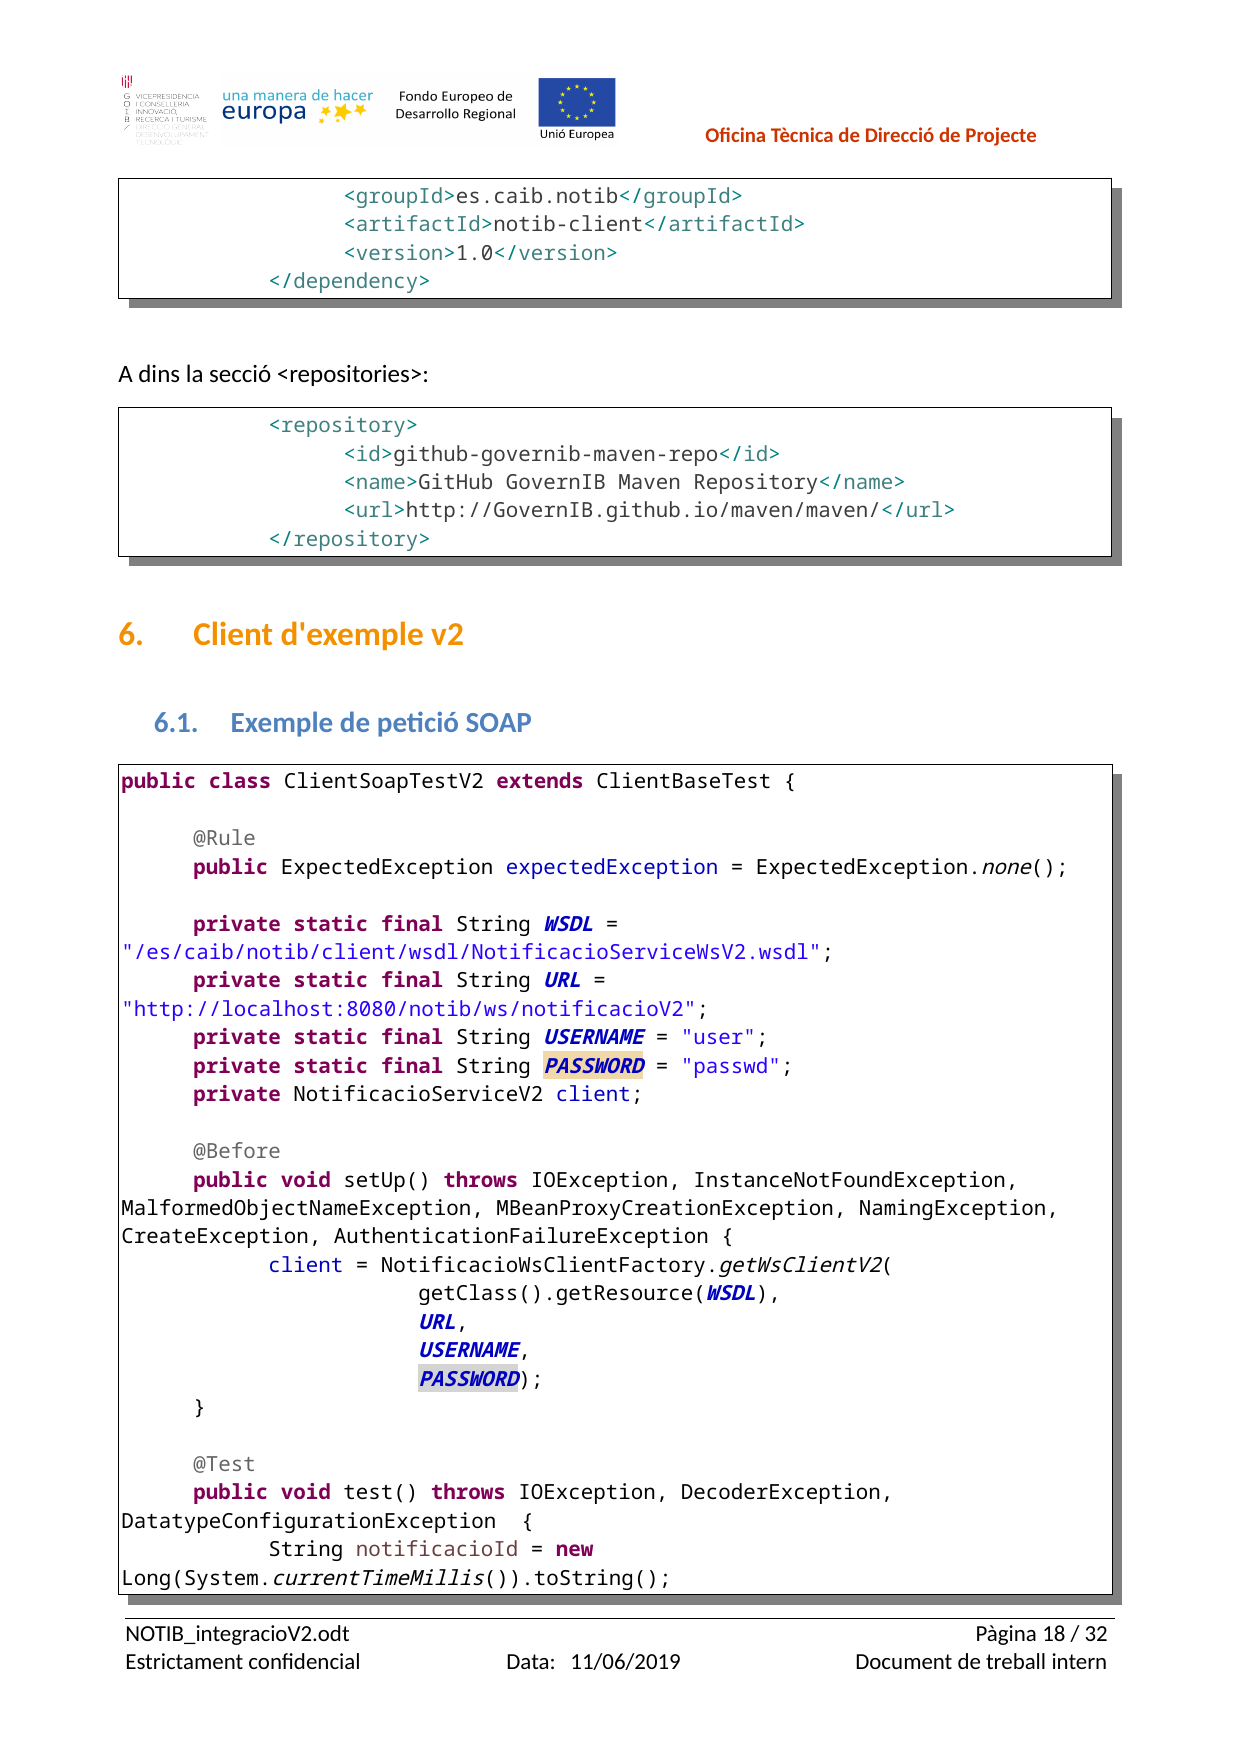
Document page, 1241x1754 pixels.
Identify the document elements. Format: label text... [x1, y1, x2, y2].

text URL, [119, 1304, 1112, 1332]
text A dins la secció <repositories>: [118, 358, 1122, 388]
text private static final String URL = "http://localhost:8080/notib/ws/notificacioV2"; [119, 963, 1112, 1019]
text @Rule [119, 820, 1112, 849]
text getClass().getResource(WSDL), [119, 1275, 1112, 1304]
text public void setUp() throws IOException, InstanceNotFoundException, MalformedObjectNameException, MBeanProxyCreationException, NamingException, CreateException, AuthenticationFailureException { [119, 1162, 1112, 1247]
text <groupId>es.caib.notib</groupId> [119, 179, 1111, 206]
subtitle Client d'exemple v2 [118, 613, 1122, 654]
text public ExpectedException expectedException = ExpectedException.none(); [119, 849, 1112, 880]
text public class ClientSoapTestV2 extends ClientBaseTest { [119, 765, 1112, 795]
text <artifactId>notib-client</artifactId> [119, 206, 1111, 234]
text <url>http://GovernIB.github.io/maven/maven/</url> [119, 493, 1111, 521]
picture [219, 73, 621, 147]
text private static final String WSDL = "/es/caib/notib/client/wsdl/NotificacioServiceWsV2.wsdl"; [119, 906, 1112, 963]
text <version>1.0</version> [119, 234, 1111, 263]
text </repository> [119, 521, 1111, 556]
text private static final String PASSWORD = "passwd"; [119, 1048, 1112, 1076]
subtitle Exemple de petició SOAP [153, 704, 1122, 740]
text private NotificacioServiceV2 client; [119, 1076, 1112, 1108]
text PASSWORD); [119, 1361, 1112, 1389]
text USERNAME, [119, 1332, 1112, 1361]
text </dependency> [119, 263, 1111, 297]
text <name>GitHub GovernIB Maven Repository</name> [119, 464, 1111, 493]
text } [119, 1389, 1112, 1421]
text <repository> [119, 408, 1111, 436]
text public void test() throws IOException, DecoderException, DatatypeConfigurationException { [119, 1474, 1112, 1531]
text @Before [119, 1133, 1112, 1162]
text @Test [119, 1446, 1112, 1474]
text private static final String USERNAME = "user"; [119, 1019, 1112, 1048]
picture [118, 73, 213, 147]
text client = NotificacioWsClientFactory.getWsClientV2( [119, 1247, 1112, 1275]
text <id>github-governib-maven-repo</id> [119, 436, 1111, 464]
text String notificacioId = new Long(System.currentTimeMillis()).toString(); [119, 1531, 1112, 1594]
